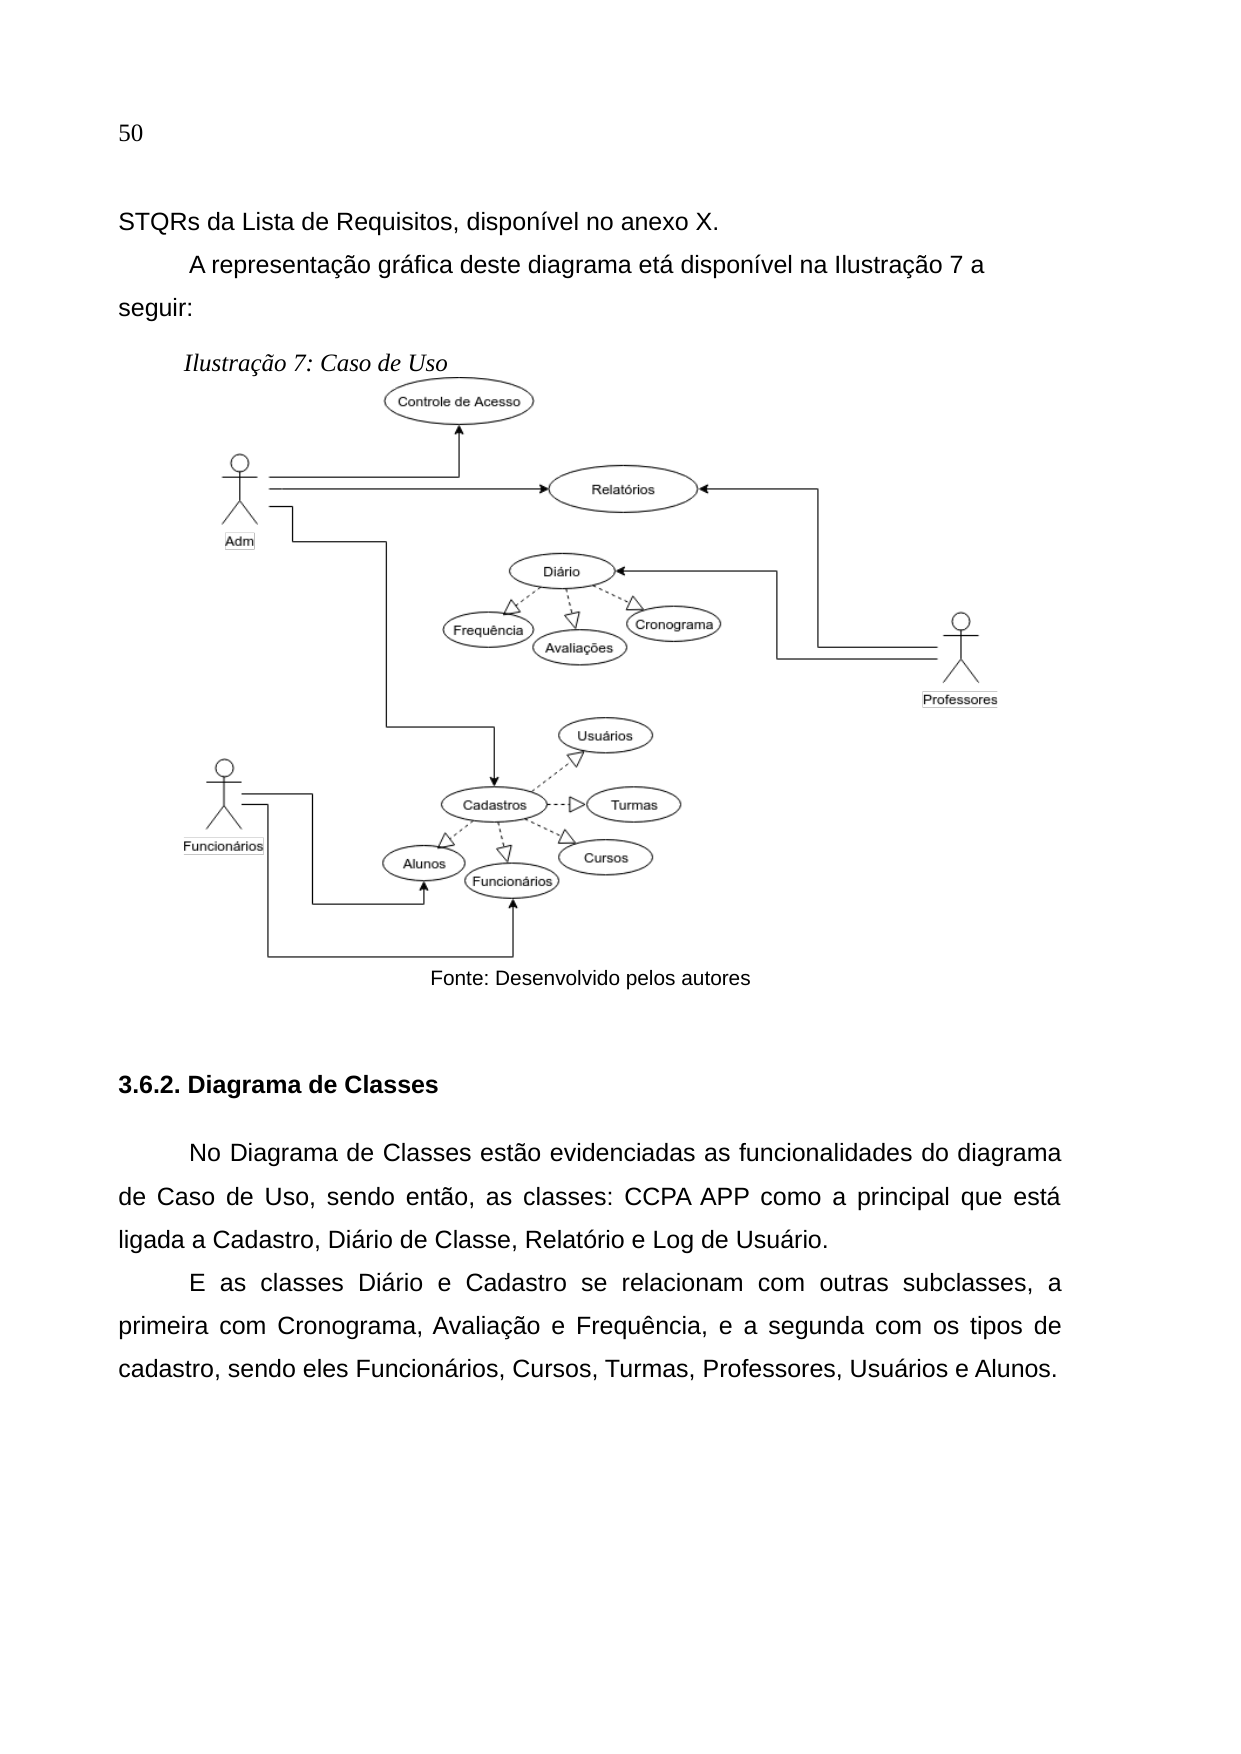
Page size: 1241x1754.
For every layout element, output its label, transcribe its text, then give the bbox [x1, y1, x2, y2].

text STQRs da Lista de Requisitos, disponível no anexo X. [118, 207, 1063, 235]
text E as classes Diário e Cadastro se relacionam com outras subclasses, a primeira com Cronograma, Avaliação e Frequência, e a segunda com os tipos de cadastro, sendo eles Funcionários, Cursos, Turmas, Professores, Usuários e Alunos. [118, 1268, 1063, 1383]
text No Diagrama de Classes estão evidenciadas as funcionalidades do diagrama de Caso de Uso, sendo então, as classes: CCPA APP como a principal que está ligada a Cadastro, Diário de Classe, Relatório e Log de Usuário. [118, 1138, 1063, 1253]
subtitle 3.6.2. Diagrama de Classes [118, 1071, 1063, 1099]
text Fonte: Desenvolvido pelos autores [118, 336, 1063, 990]
picture [183, 377, 998, 967]
text Ilustração 7: Caso de Uso [184, 348, 997, 377]
text A representação gráfica deste diagrama etá disponível na Ilustração 7 a seguir: [118, 250, 1063, 322]
